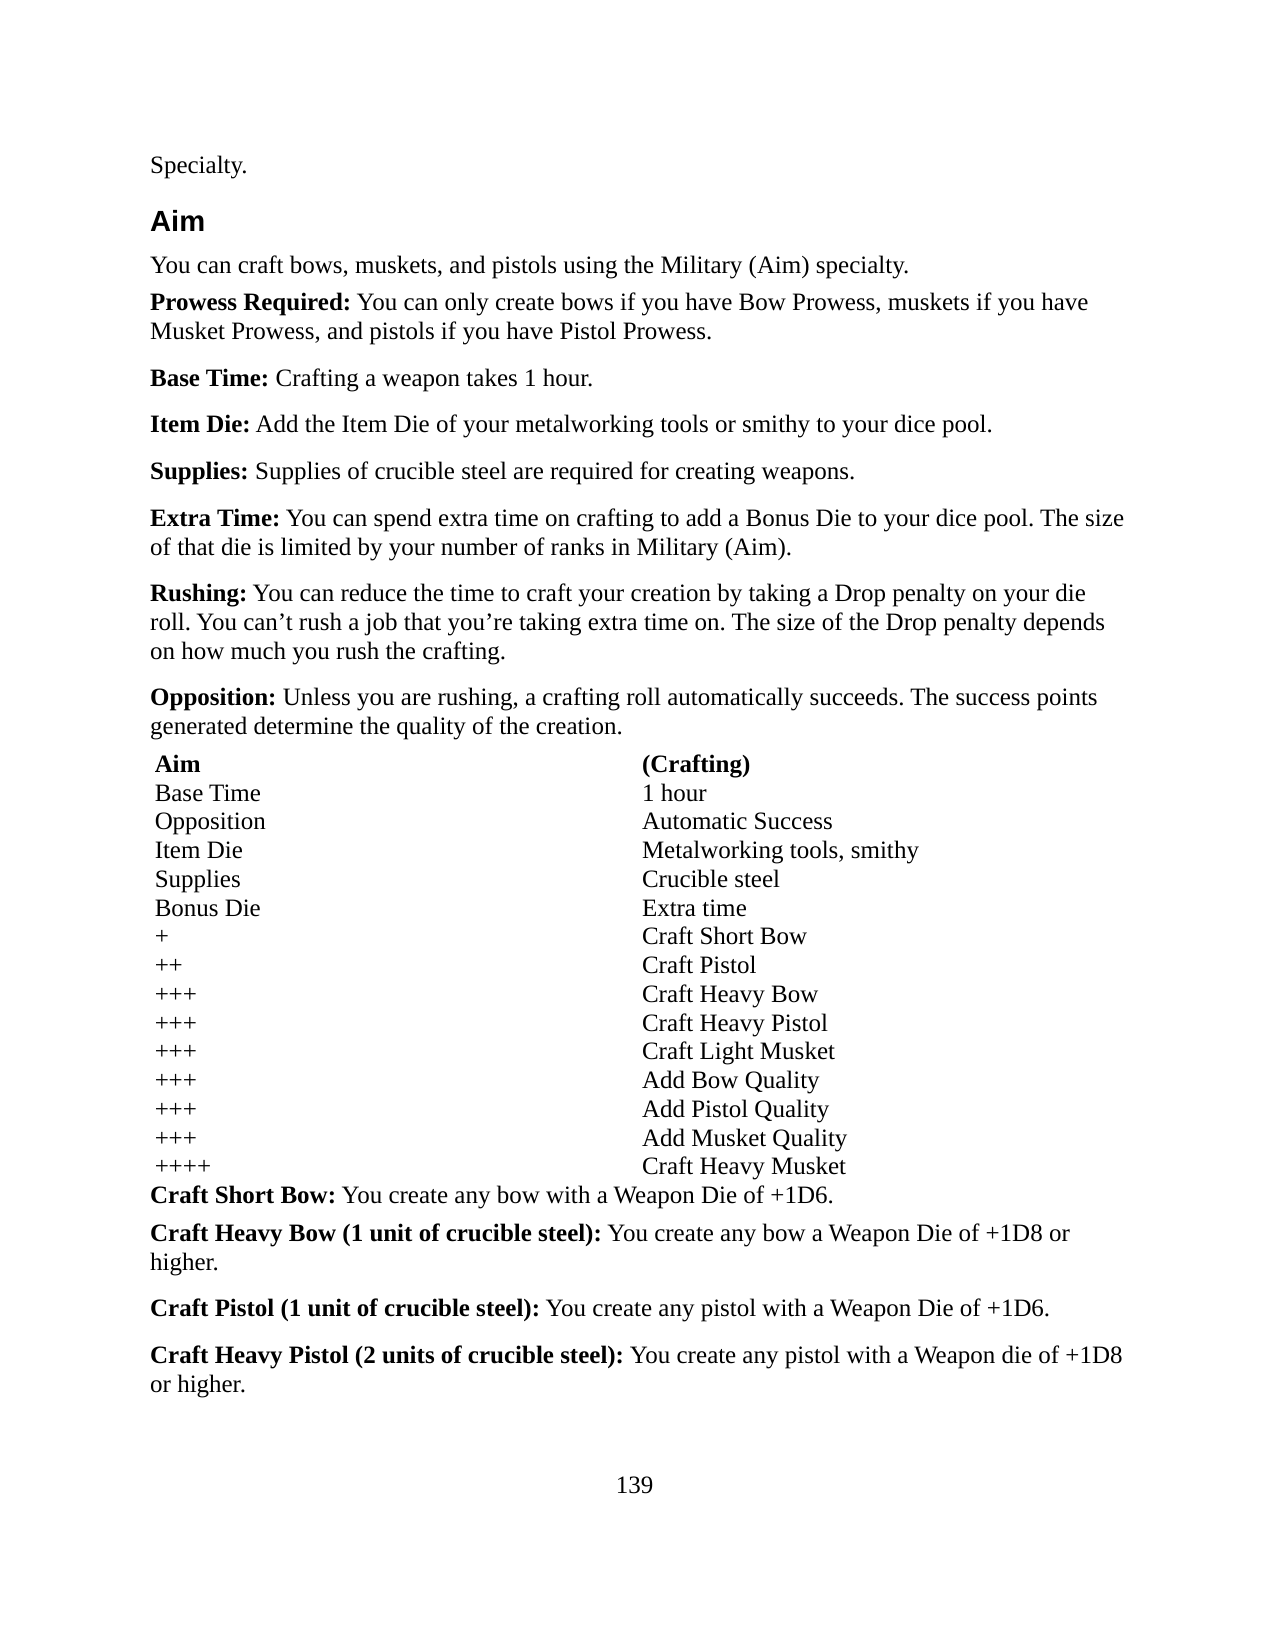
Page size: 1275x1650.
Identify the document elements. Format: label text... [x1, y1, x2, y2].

text Item Die: Add the Item Die of your metalworking tools or smithy to your dice pool. [150, 409, 1125, 438]
table_cell Add Bow Quality [638, 1065, 1125, 1094]
table_cell Opposition [150, 806, 637, 835]
table_cell Craft Light Musket [638, 1036, 1125, 1065]
table_cell +++ [150, 1065, 637, 1094]
table_cell Craft Heavy Bow [638, 979, 1125, 1008]
text Prowess Required: You can only create bows if you have Bow Prowess, muskets if you have Musket Prowess, and pistols if you have Pistol Prowess. [150, 287, 1125, 345]
table_cell Craft Pistol [638, 950, 1125, 979]
table_cell Bonus Die [150, 893, 637, 921]
table_cell Base Time [150, 778, 637, 806]
text Base Time: Crafting a weapon takes 1 hour. [150, 363, 1125, 392]
table_cell Craft Short Bow [638, 921, 1125, 950]
table_cell Item Die [150, 835, 637, 864]
text Specialty. [150, 150, 1125, 179]
table_cell +++ [150, 979, 637, 1008]
table_cell Crucible steel [638, 864, 1125, 893]
table_cell Add Musket Quality [638, 1123, 1125, 1151]
table_cell ++++ [150, 1151, 637, 1180]
table_header Aim [150, 749, 637, 778]
table_cell Add Pistol Quality [638, 1094, 1125, 1123]
table_cell + [150, 921, 637, 950]
table_cell +++ [150, 1036, 637, 1065]
text Craft Short Bow: You create any bow with a Weapon Die of +1D6. [150, 1180, 1125, 1209]
text Opposition: Unless you are rushing, a crafting roll automatically succeeds. The success points generated determine the quality of the creation. [150, 682, 1125, 740]
text Supplies: Supplies of crucible steel are required for creating weapons. [150, 456, 1125, 485]
text Craft Heavy Bow (1 unit of crucible steel): You create any bow a Weapon Die of +1D8 or higher. [150, 1218, 1125, 1275]
text Rushing: You can reduce the time to craft your creation by taking a Drop penalty on your die roll. You can’t rush a job that you’re taking extra time on. The size of the Drop penalty depends on how much you rush the crafting. [150, 578, 1125, 664]
table_cell ++ [150, 950, 637, 979]
table_cell +++ [150, 1094, 637, 1123]
table_cell Craft Heavy Pistol [638, 1008, 1125, 1036]
table_cell Craft Heavy Musket [638, 1151, 1125, 1180]
table_cell +++ [150, 1123, 637, 1151]
text Extra Time: You can spend extra time on crafting to add a Bonus Die to your dice pool. The size of that die is limited by your number of ranks in Military (Aim). [150, 503, 1125, 560]
table_cell Metalworking tools, smithy [638, 835, 1125, 864]
table_cell Extra time [638, 893, 1125, 921]
subtitle Aim [150, 204, 1125, 237]
table_cell Automatic Success [638, 806, 1125, 835]
table_cell 1 hour [638, 778, 1125, 806]
text Craft Pistol (1 unit of crucible steel): You create any pistol with a Weapon Die of +1D6. [150, 1293, 1125, 1322]
table_header (Crafting) [638, 749, 1125, 778]
text Craft Heavy Pistol (2 units of crucible steel): You create any pistol with a Weapon die of +1D8 or higher. [150, 1340, 1125, 1397]
table_cell +++ [150, 1008, 637, 1036]
table_cell Supplies [150, 864, 637, 893]
text You can craft bows, muskets, and pistols using the Military (Aim) specialty. [150, 250, 1125, 278]
